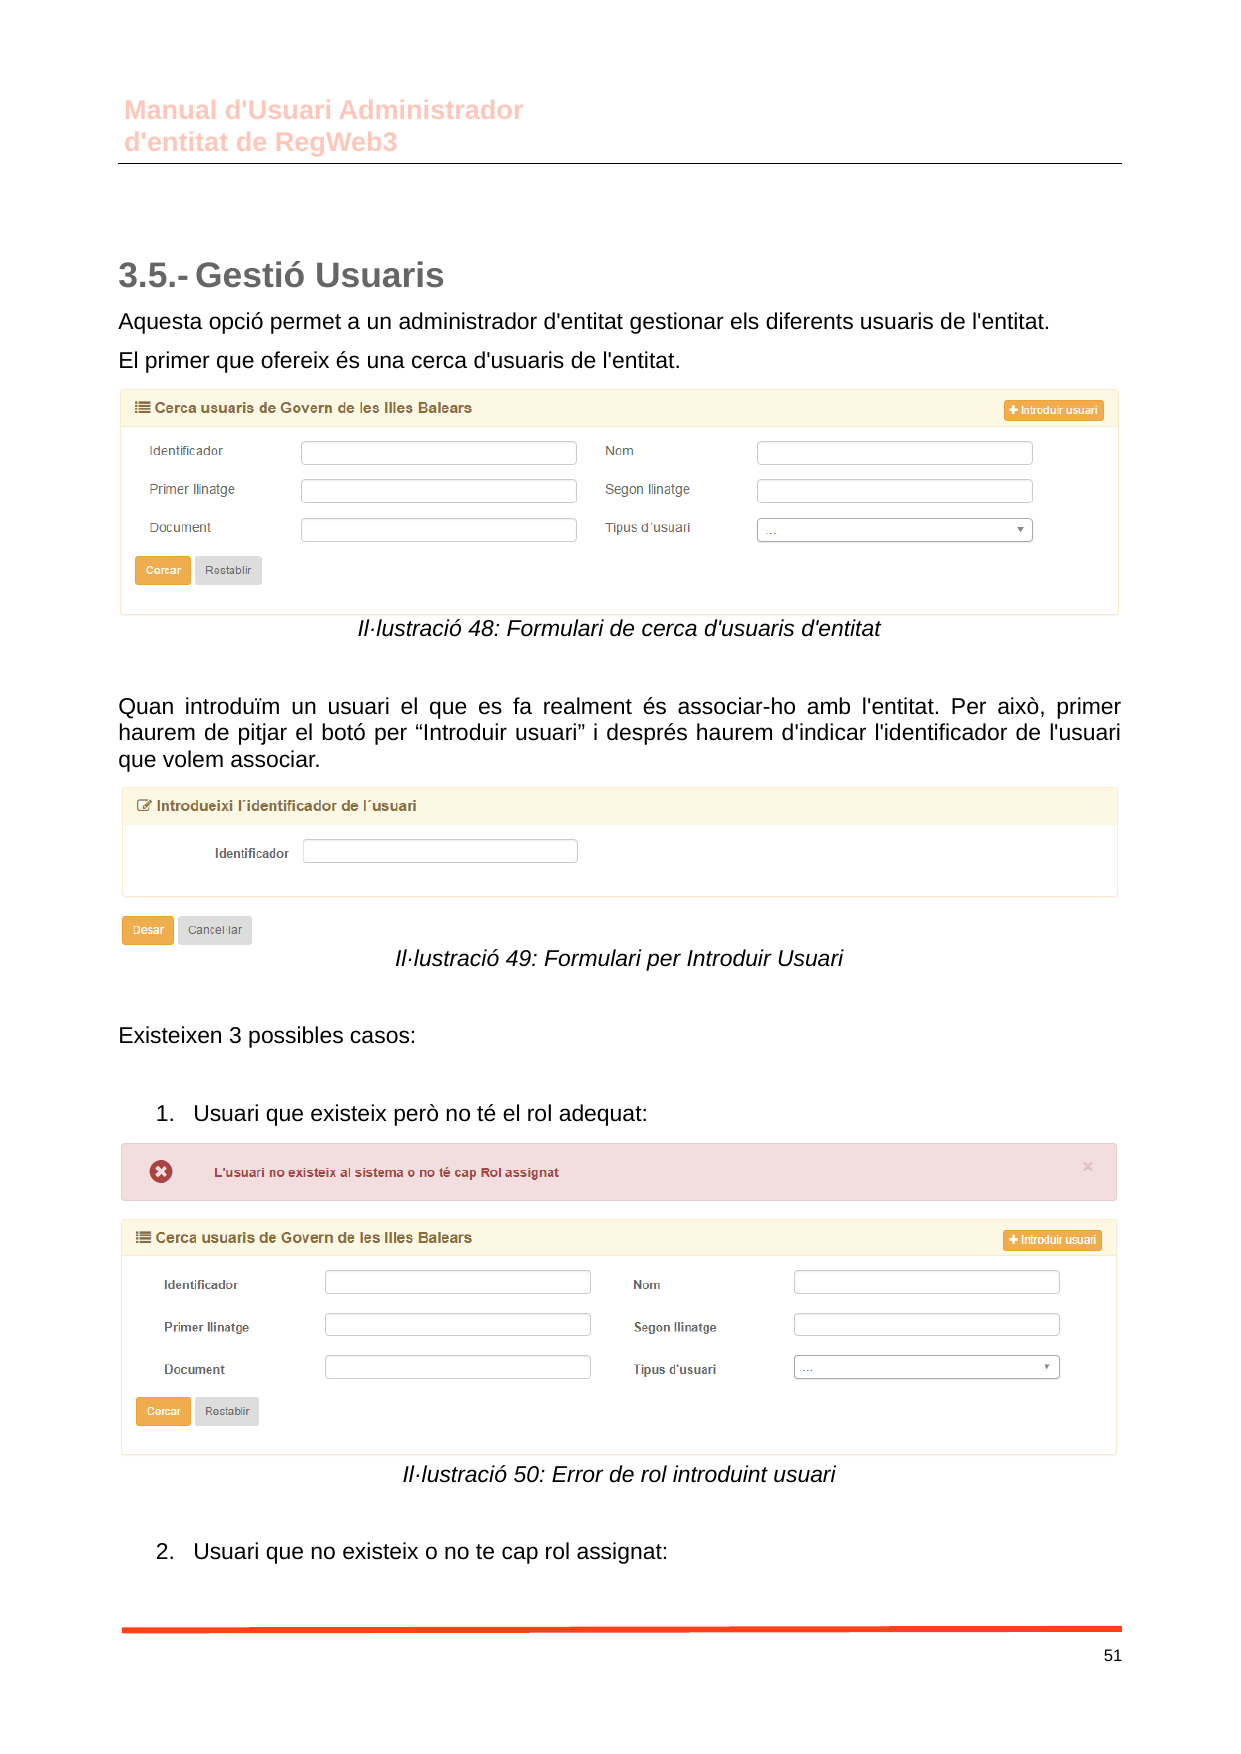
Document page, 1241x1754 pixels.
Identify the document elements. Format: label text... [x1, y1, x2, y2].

text Aquesta opció permet a un administrador d'entitat gestionar els diferents usuaris de l'entitat. [118, 308, 1122, 334]
list Usuari que existeix però no té el rol adequat: [156, 1100, 1122, 1126]
text Quan introduïm un usuari el que es fa realment és associar-ho amb l'entitat. Per això, primer haurem de pitjar el botó per “Introduir usuari” i després haurem d'indicar l'identificador de l'usuari que volem associar. [118, 693, 1122, 772]
text Il·lustració 48: Formulari de cerca d'usuaris d'entitat [118, 616, 1122, 642]
text Il·lustració 50: Error de rol introduint usuari [118, 1461, 1122, 1487]
text Existeixen 3 possibles casos: [118, 1022, 1122, 1048]
subtitle Gestió Usuaris [118, 254, 1122, 295]
list Usuari que no existeix o no te cap rol assignat: [156, 1538, 1122, 1565]
picture [118, 1138, 1123, 1461]
text Il·lustració 49: Formulari per Introduir Usuari [118, 784, 1122, 971]
text El primer que ofereix és una cerca d'usuaris de l'entitat. [118, 347, 1122, 373]
